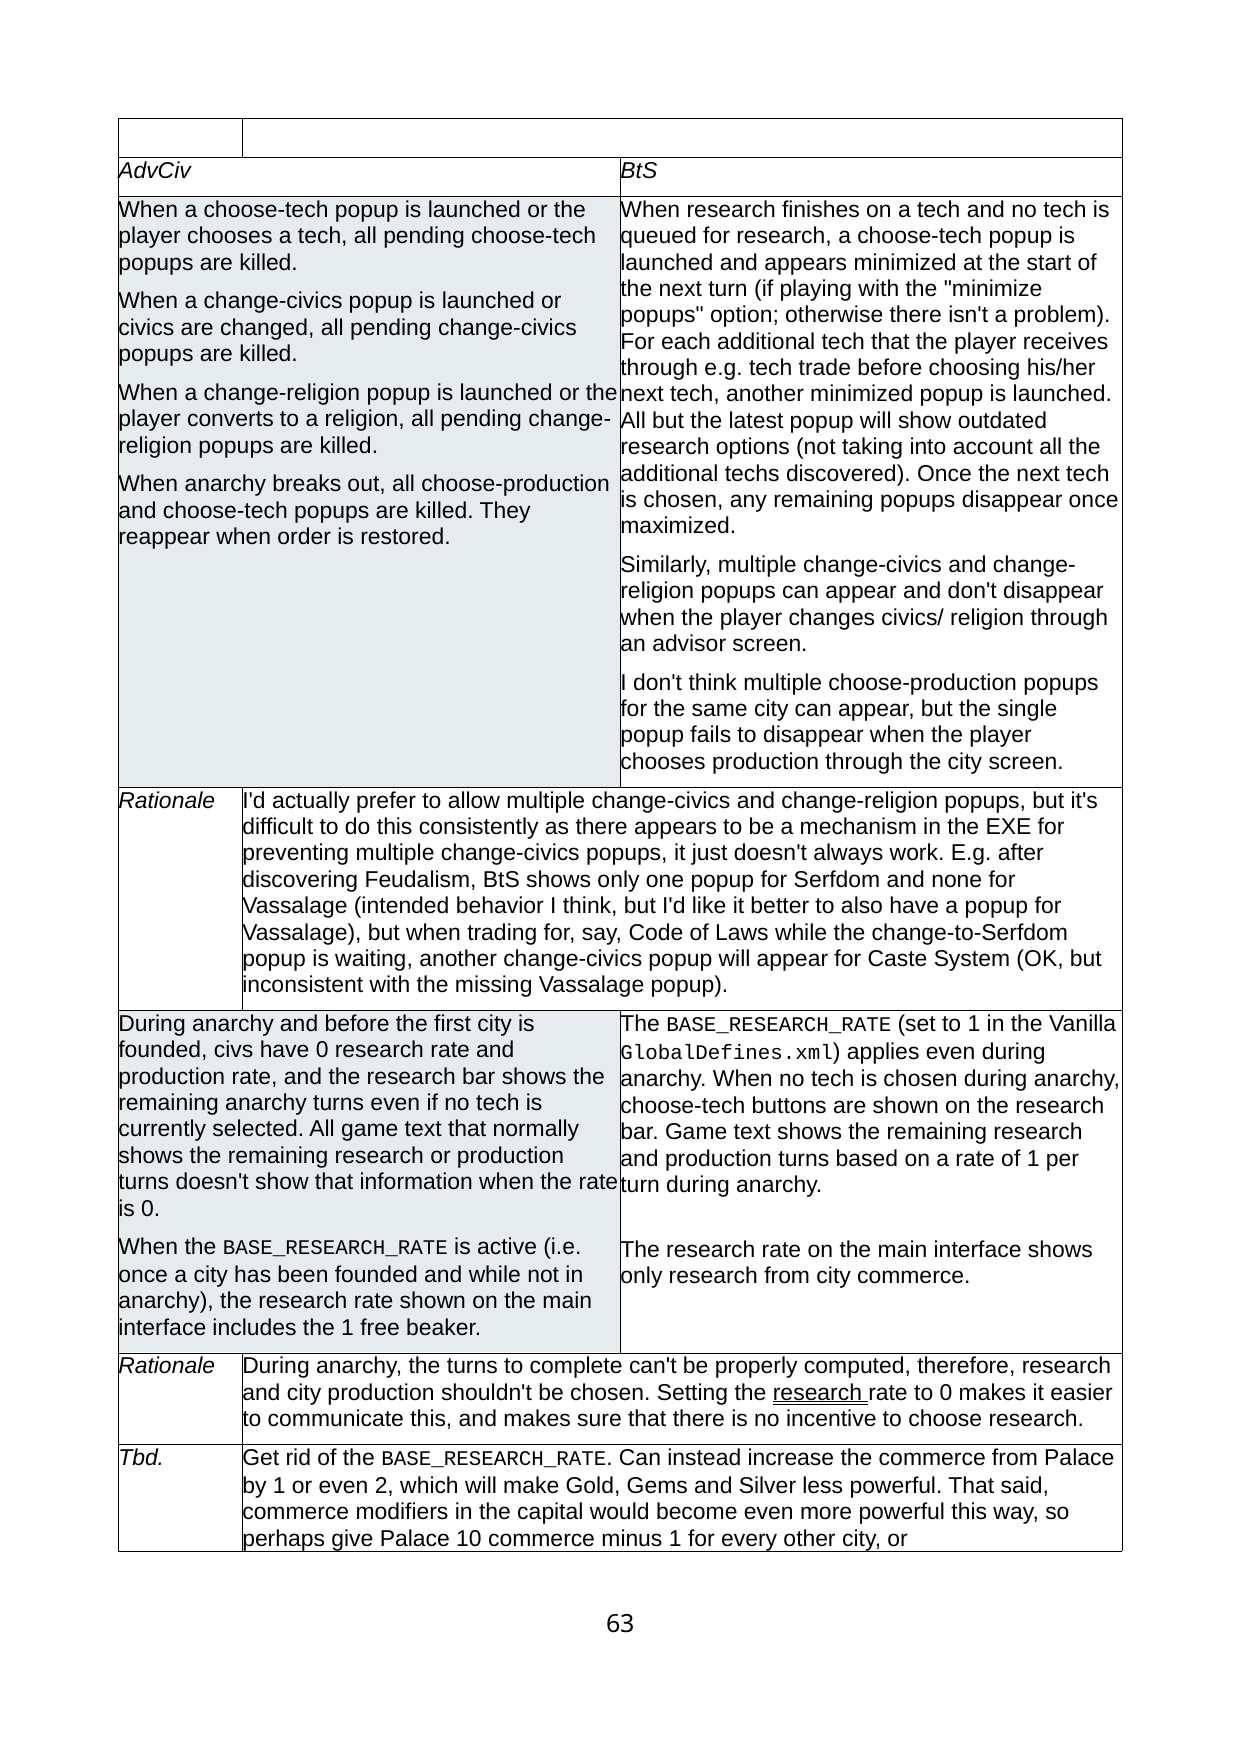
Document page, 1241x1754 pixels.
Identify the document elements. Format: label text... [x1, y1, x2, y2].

table_cell During anarchy and before the first city is founded, civs have 0 research rate and production rate, and the research bar shows the remaining anarchy turns even if no tech is currently selected. All game text that normally shows the remaining research or production turns doesn't show that information when the rate is 0. When the BASE_RESEARCH_RATE is active (i.e. once a city has been founded and while not in anarchy), the research rate shown on the main interface includes the 1 free beaker. [119, 1011, 620, 1352]
table_cell AdvCiv [119, 158, 620, 196]
table_cell The BASE_RESEARCH_RATE (set to 1 in the Vanilla GlobalDefines.xml) applies even during anarchy. When no tech is chosen during anarchy, choose-tech buttons are shown on the research bar. Game text shows the remaining research and production turns based on a rate of 1 per turn during anarchy. The research rate on the main interface shows only research from city commerce. [621, 1011, 1122, 1352]
table_cell Rationale [119, 788, 242, 1010]
table_cell Get rid of the BASE_RESEARCH_RATE. Can instead increase the commerce from Palace by 1 or even 2, which will make Gold, Gems and Silver less powerful. That said, commerce modifiers in the capital would become even more powerful this way, so perhaps give Palace 10 commerce minus 1 for every other city, or [243, 1445, 1122, 1551]
table_header [243, 119, 1122, 157]
table_cell Tbd. [119, 1445, 242, 1551]
table_cell During anarchy, the turns to complete can't be properly computed, therefore, research and city production shouldn't be chosen. Setting the research rate to 0 makes it easier to communicate this, and makes sure that there is no incentive to choose research. [243, 1354, 1122, 1444]
table_header [119, 119, 242, 157]
table_cell BtS [621, 158, 1122, 196]
table_cell Rationale [119, 1354, 242, 1444]
table_cell When research finishes on a tech and no tech is queued for research, a choose-tech popup is launched and appears minimized at the start of the next turn (if playing with the "minimize popups" option; otherwise there isn't a problem). For each additional tech that the player receives through e.g. tech trade before choosing his/her next tech, another minimized popup is launched. All but the latest popup will show outdated research options (not taking into account all the additional techs discovered). Once the next tech is chosen, any remaining popups disappear once maximized. Similarly, multiple change-civics and change-religion popups can appear and don't disappear when the player changes civics/ religion through an advisor screen. I don't think multiple choose-production popups for the same city can appear, but the single popup fails to disappear when the player chooses production through the city screen. [621, 197, 1122, 787]
table_cell I'd actually prefer to allow multiple change-civics and change-religion popups, but it's difficult to do this consistently as there appears to be a mechanism in the EXE for preventing multiple change-civics popups, it just doesn't always work. E.g. after discovering Feudalism, BtS shows only one popup for Serfdom and none for Vassalage (intended behavior I think, but I'd like it better to also have a popup for Vassalage), but when trading for, say, Code of Laws while the change-to-Serfdom popup is waiting, another change-civics popup will appear for Caste System (OK, but inconsistent with the missing Vassalage popup). [243, 788, 1122, 1010]
table_cell When a choose-tech popup is launched or the player chooses a tech, all pending choose-tech popups are killed. When a change-civics popup is launched or civics are changed, all pending change-civics popups are killed. When a change-religion popup is launched or the player converts to a religion, all pending change-religion popups are killed. When anarchy breaks out, all choose-production and choose-tech popups are killed. They reappear when order is restored. [119, 197, 620, 787]
